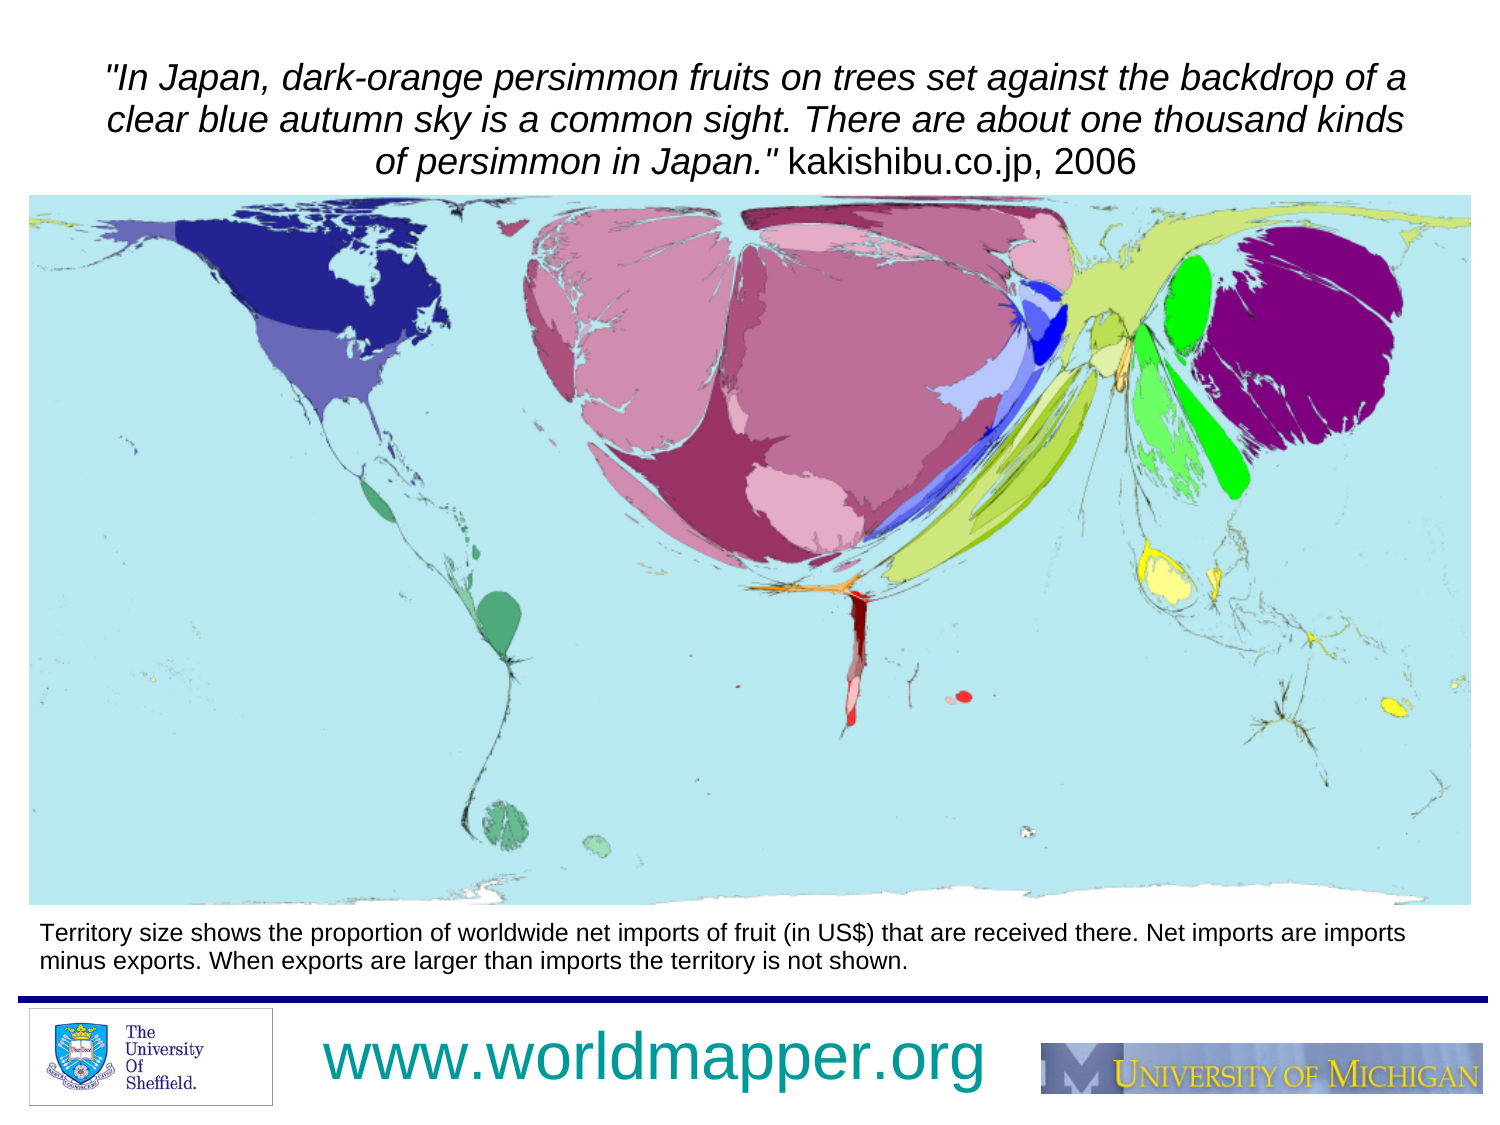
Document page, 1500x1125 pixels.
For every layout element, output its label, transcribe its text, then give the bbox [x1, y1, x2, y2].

picture [29, 1008, 273, 1106]
picture [29, 195, 1471, 905]
text_box Territory size shows the proportion of worldwide net imports of fruit (in US$) that are received there. Net imports are imports minus exports. When exports are larger than imports the territory is not shown. [24, 911, 1432, 983]
picture [1041, 1043, 1483, 1094]
title "In Japan, dark-orange persimmon fruits on trees set against the backdrop of a clear blue autumn sky is a common sight. There are about one thousand kinds of persimmon in Japan." kakishibu.co.jp, 2006 [76, 42, 1436, 195]
